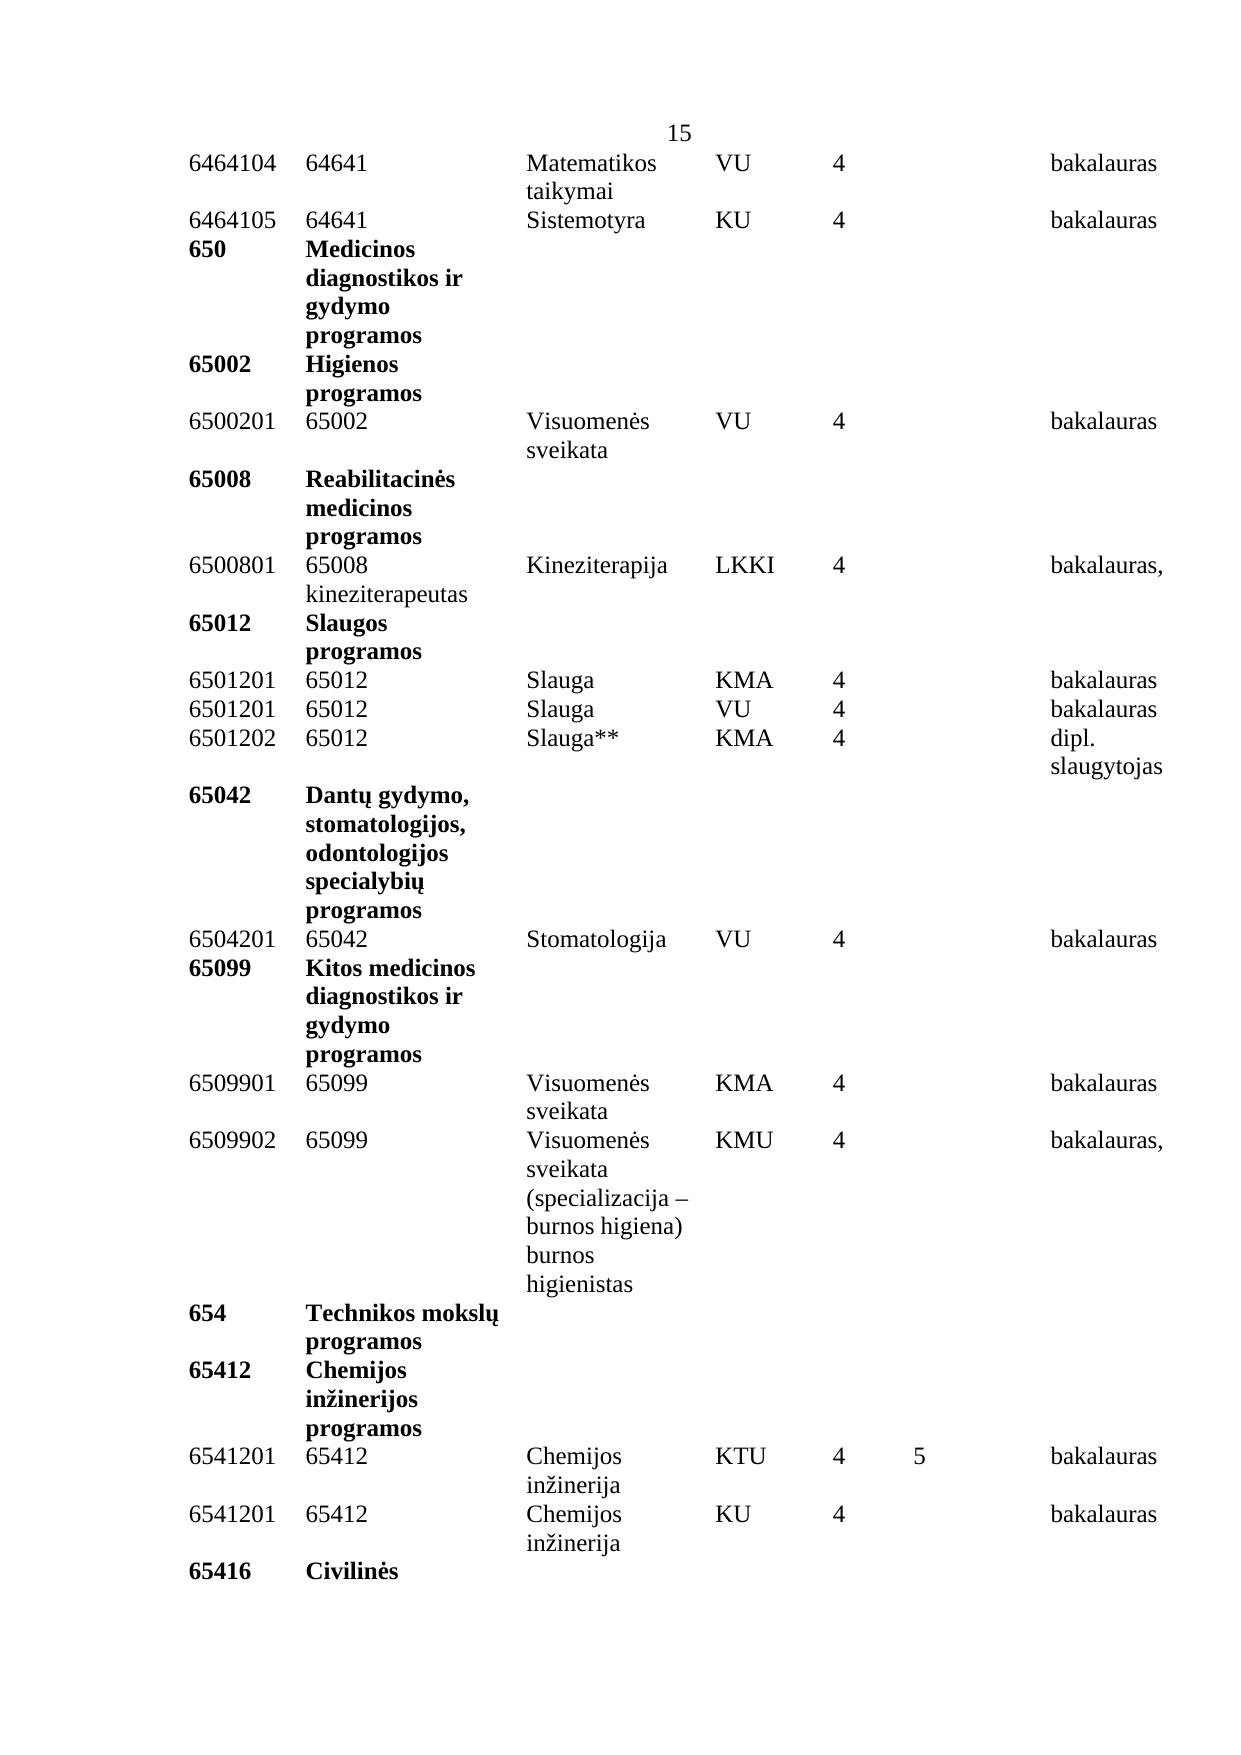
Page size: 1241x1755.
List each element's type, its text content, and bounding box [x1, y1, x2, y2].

table_cell [973, 1355, 1039, 1441]
table_cell [902, 550, 973, 579]
table_cell [1202, 924, 1207, 953]
table_cell [902, 1355, 973, 1441]
table_cell bakalauras [1039, 148, 1197, 205]
table_cell 65008 [177, 464, 294, 550]
table_cell [902, 1068, 973, 1125]
table_cell bakalauras [1039, 924, 1197, 953]
table_cell [1202, 464, 1207, 550]
table_cell Civilinės [294, 1556, 515, 1585]
table_cell KMA [704, 665, 821, 694]
table_cell [704, 234, 821, 349]
table_cell Slauga [515, 665, 704, 694]
table_cell [1039, 953, 1197, 1068]
table_cell [1202, 1355, 1207, 1441]
table_cell 4 [821, 205, 902, 234]
table_cell [1197, 406, 1202, 464]
table_cell [1197, 148, 1202, 205]
table_cell KMA [704, 723, 821, 780]
table_cell Visuomenės sveikata (specializacija – burnos higiena) burnos higienistas [515, 1125, 704, 1298]
table_cell KMU [704, 1125, 821, 1298]
table_cell bakalauras [1039, 406, 1197, 464]
table_cell KMA [704, 1068, 821, 1125]
table_cell [1039, 780, 1197, 924]
table_cell [973, 953, 1039, 1068]
table_cell [515, 579, 704, 608]
table_cell 6464104 [177, 148, 294, 205]
table_cell [515, 349, 704, 406]
table_cell [1197, 579, 1202, 608]
table_cell [704, 579, 821, 608]
table_cell 65008 [294, 550, 515, 579]
table_cell [1202, 349, 1207, 406]
table_cell [1039, 1355, 1197, 1441]
table_cell [1202, 665, 1207, 694]
table_cell bakalauras [1039, 1068, 1197, 1125]
table_cell [177, 579, 294, 608]
table_cell 6509901 [177, 1068, 294, 1125]
table_cell [973, 1068, 1039, 1125]
table_cell [1202, 234, 1207, 349]
table_cell [1197, 464, 1202, 550]
table_cell [1197, 1556, 1202, 1585]
table_cell [902, 924, 973, 953]
table_cell Kineziterapija [515, 550, 704, 579]
table_cell [515, 464, 704, 550]
table_cell bakalauras, [1039, 1125, 1197, 1298]
table_cell [902, 1556, 973, 1585]
table_cell [973, 234, 1039, 349]
table_cell Slauga** [515, 723, 704, 780]
table_cell [515, 780, 704, 924]
table_cell [1197, 608, 1202, 665]
table_cell [902, 665, 973, 694]
table_cell [1197, 1499, 1202, 1556]
table_cell [902, 1125, 973, 1298]
table_cell [821, 1355, 902, 1441]
table_cell [902, 1298, 973, 1355]
table_cell [821, 1298, 902, 1355]
table_cell [515, 953, 704, 1068]
table_cell [704, 349, 821, 406]
table_cell [1197, 1068, 1202, 1125]
table_cell [821, 1556, 902, 1585]
table_cell bakalauras [1039, 1441, 1197, 1499]
table_cell [1202, 723, 1207, 780]
table_cell VU [704, 406, 821, 464]
table_cell [821, 608, 902, 665]
table_cell [973, 1125, 1039, 1298]
table_cell 65002 [177, 349, 294, 406]
table_cell 4 [821, 1068, 902, 1125]
table_cell [1202, 1068, 1207, 1125]
table_cell 65012 [177, 608, 294, 665]
table_cell [1202, 579, 1207, 608]
table_cell 4 [821, 406, 902, 464]
table_cell [821, 780, 902, 924]
table_cell [902, 579, 973, 608]
table_cell [1202, 1125, 1207, 1298]
table_cell [1197, 780, 1202, 924]
table_cell [902, 1499, 973, 1556]
table_cell 4 [821, 1499, 902, 1556]
table_cell 65099 [177, 953, 294, 1068]
table_cell [973, 608, 1039, 665]
table_cell 4 [821, 1125, 902, 1298]
table_cell [1197, 953, 1202, 1068]
table_cell [1202, 1556, 1207, 1585]
table_cell 4 [821, 694, 902, 723]
table_cell Sistemotyra [515, 205, 704, 234]
table_cell [1197, 924, 1202, 953]
table_cell [1197, 1298, 1202, 1355]
table_cell [1202, 148, 1207, 205]
table_cell VU [704, 924, 821, 953]
table_cell [973, 205, 1039, 234]
table_cell KU [704, 1499, 821, 1556]
table_cell [973, 349, 1039, 406]
table_cell [973, 406, 1039, 464]
table_cell [1039, 234, 1197, 349]
table_cell [704, 608, 821, 665]
table_cell 5 [902, 1441, 973, 1499]
table_cell [1202, 953, 1207, 1068]
table_cell 65099 [294, 1068, 515, 1125]
table_cell 6501202 [177, 723, 294, 780]
table_cell [902, 723, 973, 780]
table_cell [973, 1441, 1039, 1499]
table_cell [1202, 1441, 1207, 1499]
table_cell 65042 [294, 924, 515, 953]
table_cell [821, 464, 902, 550]
table_cell 4 [821, 924, 902, 953]
table_cell bakalauras, [1039, 550, 1197, 579]
table_cell 6501201 [177, 665, 294, 694]
table_cell Higienos programos [294, 349, 515, 406]
table_cell bakalauras [1039, 665, 1197, 694]
table_cell Reabilitacinės medicinos programos [294, 464, 515, 550]
table_cell [902, 694, 973, 723]
table_cell [902, 349, 973, 406]
table_cell [973, 1298, 1039, 1355]
table_cell bakalauras [1039, 694, 1197, 723]
table_cell [515, 1355, 704, 1441]
table_cell [704, 780, 821, 924]
table_cell [973, 780, 1039, 924]
table_cell 654 [177, 1298, 294, 1355]
table_cell 4 [821, 723, 902, 780]
table_cell [973, 148, 1039, 205]
table_cell bakalauras [1039, 1499, 1197, 1556]
table_cell Stomatologija [515, 924, 704, 953]
table_cell [902, 953, 973, 1068]
table_cell 65412 [294, 1441, 515, 1499]
table_cell 6541201 [177, 1499, 294, 1556]
table_cell KU [704, 205, 821, 234]
table_cell 65012 [294, 665, 515, 694]
table_cell [1039, 1298, 1197, 1355]
table_cell [973, 550, 1039, 579]
table_cell [821, 234, 902, 349]
table_cell dipl. slaugytojas [1039, 723, 1197, 780]
table_cell [515, 1298, 704, 1355]
table_cell [1197, 1355, 1202, 1441]
table_cell [515, 234, 704, 349]
table_cell [704, 1355, 821, 1441]
table_cell [902, 608, 973, 665]
table_cell [704, 953, 821, 1068]
table_cell 65412 [177, 1355, 294, 1441]
table_cell 65012 [294, 694, 515, 723]
table_cell [902, 406, 973, 464]
table_cell VU [704, 694, 821, 723]
table_cell 4 [821, 1441, 902, 1499]
table_cell [1197, 550, 1202, 579]
table_cell 65412 [294, 1499, 515, 1556]
table_cell Matematikos taikymai [515, 148, 704, 205]
table_cell [1197, 723, 1202, 780]
table_cell [973, 723, 1039, 780]
table_cell [902, 148, 973, 205]
table_cell Kitos medicinos diagnostikos ir gydymo programos [294, 953, 515, 1068]
table_cell [1202, 1499, 1207, 1556]
table_cell [704, 464, 821, 550]
table_cell 6501201 [177, 694, 294, 723]
table_cell 6509902 [177, 1125, 294, 1298]
table_cell [973, 924, 1039, 953]
table_cell bakalauras [1039, 205, 1197, 234]
table_cell Slaugos programos [294, 608, 515, 665]
table_cell [973, 464, 1039, 550]
table_cell [1039, 464, 1197, 550]
table_cell Technikos mokslų programos [294, 1298, 515, 1355]
table_cell [821, 349, 902, 406]
table_cell Chemijos inžinerija [515, 1499, 704, 1556]
table_cell [1039, 349, 1197, 406]
table_cell 4 [821, 665, 902, 694]
table_cell [973, 694, 1039, 723]
table_cell [1202, 1298, 1207, 1355]
table_cell [973, 579, 1039, 608]
table_cell [902, 205, 973, 234]
table_cell 6541201 [177, 1441, 294, 1499]
table_cell [1197, 1441, 1202, 1499]
table_cell [1197, 1125, 1202, 1298]
table_cell [973, 1556, 1039, 1585]
table_cell [1202, 608, 1207, 665]
table_cell [1039, 608, 1197, 665]
table_cell KTU [704, 1441, 821, 1499]
table_cell [1202, 694, 1207, 723]
table_cell 6504201 [177, 924, 294, 953]
table_cell [902, 234, 973, 349]
table_cell 650 [177, 234, 294, 349]
table_cell LKKI [704, 550, 821, 579]
table_cell [821, 953, 902, 1068]
table_cell Chemijos inžinerijos programos [294, 1355, 515, 1441]
table_cell [973, 665, 1039, 694]
table_cell [1202, 550, 1207, 579]
table_cell Dantų gydymo, stomatologijos, odontologijos specialybių programos [294, 780, 515, 924]
table_cell 4 [821, 550, 902, 579]
table_cell [973, 1499, 1039, 1556]
table_cell [1197, 205, 1202, 234]
table_cell [704, 1298, 821, 1355]
table_cell [902, 464, 973, 550]
table_cell Slauga [515, 694, 704, 723]
table_cell 65042 [177, 780, 294, 924]
table_cell [902, 780, 973, 924]
table_cell 4 [821, 148, 902, 205]
table_cell 6464105 [177, 205, 294, 234]
table_cell 6500201 [177, 406, 294, 464]
table_cell [1202, 780, 1207, 924]
table_cell [1197, 665, 1202, 694]
table_cell [704, 1556, 821, 1585]
table_cell VU [704, 148, 821, 205]
table_cell [1197, 694, 1202, 723]
table_cell [515, 608, 704, 665]
table_cell 65099 [294, 1125, 515, 1298]
table_cell 65416 [177, 1556, 294, 1585]
table_cell 64641 [294, 148, 515, 205]
table_cell [1202, 205, 1207, 234]
table_cell [1039, 1556, 1197, 1585]
table_cell 6500801 [177, 550, 294, 579]
table_cell Medicinos diagnostikos ir gydymo programos [294, 234, 515, 349]
table_cell Visuomenės sveikata [515, 406, 704, 464]
table_cell Chemijos inžinerija [515, 1441, 704, 1499]
table_cell kineziterapeutas [294, 579, 515, 608]
table_cell [515, 1556, 704, 1585]
table_cell Visuomenės sveikata [515, 1068, 704, 1125]
table_cell [1039, 579, 1197, 608]
table_cell [1197, 349, 1202, 406]
table_cell 65002 [294, 406, 515, 464]
table_cell 64641 [294, 205, 515, 234]
table_cell [821, 579, 902, 608]
table_cell [1197, 234, 1202, 349]
table_cell [1202, 406, 1207, 464]
table_cell 65012 [294, 723, 515, 780]
